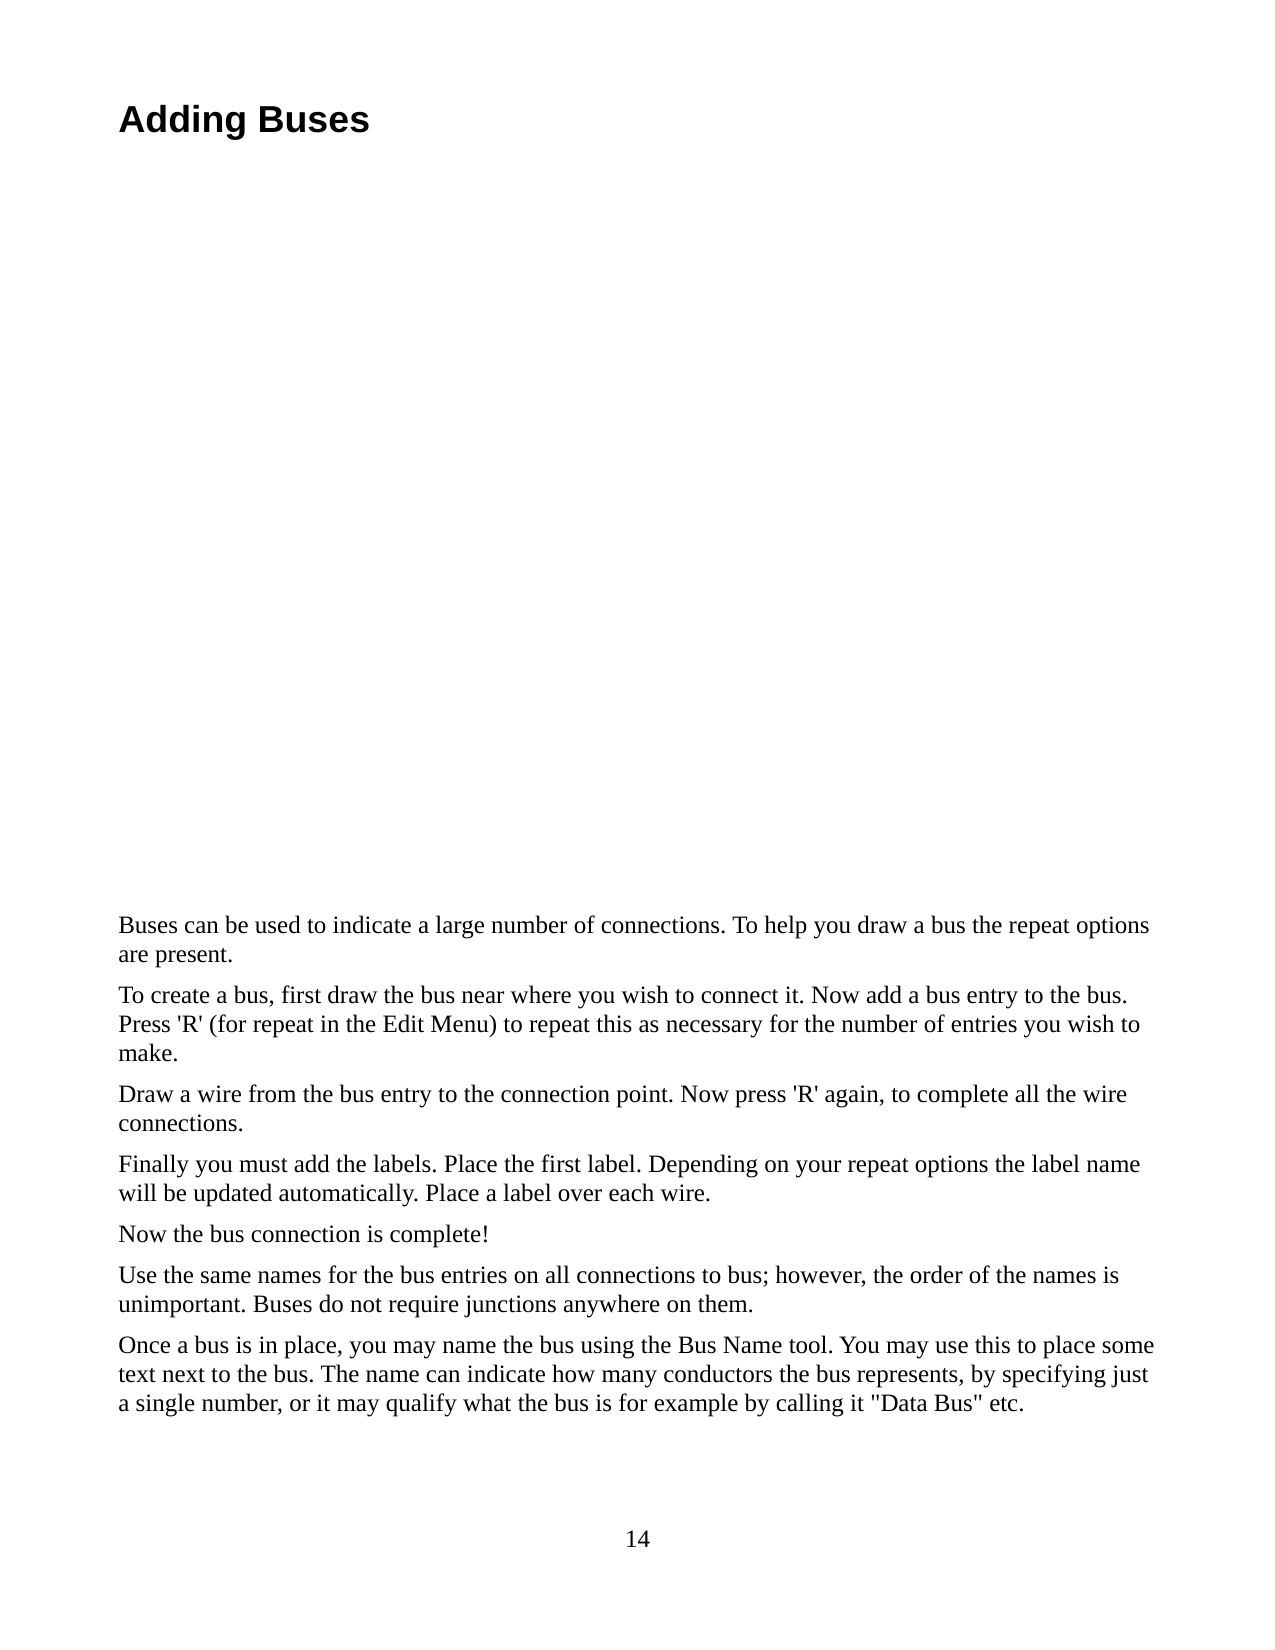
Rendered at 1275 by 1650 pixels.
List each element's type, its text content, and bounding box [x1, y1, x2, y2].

text Use the same names for the bus entries on all connections to bus; however, the order of the names is unimportant. Buses do not require junctions anywhere on them. [118, 1260, 1157, 1318]
text To create a bus, first draw the bus near where you wish to connect it. Now add a bus entry to the bus. Press 'R' (for repeat in the Edit Menu) to repeat this as necessary for the number of entries you wish to make. [118, 980, 1157, 1067]
text Adding Buses [118, 97, 1157, 141]
text Buses can be used to indicate a large number of connections. To help you draw a bus the repeat options are present. [118, 234, 1157, 968]
text Now the bus connection is complete! [118, 1219, 1157, 1248]
text Once a bus is in place, you may name the bus using the Bus Name tool. You may use this to place some text next to the bus. The name can indicate how many conductors the bus represents, by specifying just a single number, or it may qualify what the bus is for example by calling it "Data Bus" etc. [118, 1330, 1157, 1417]
text Finally you must add the labels. Place the first label. Depending on your repeat options the label name will be updated automatically. Place a label over each wire. [118, 1149, 1157, 1207]
text Draw a wire from the bus entry to the connection point. Now press 'R' again, to complete all the wire connections. [118, 1079, 1157, 1137]
